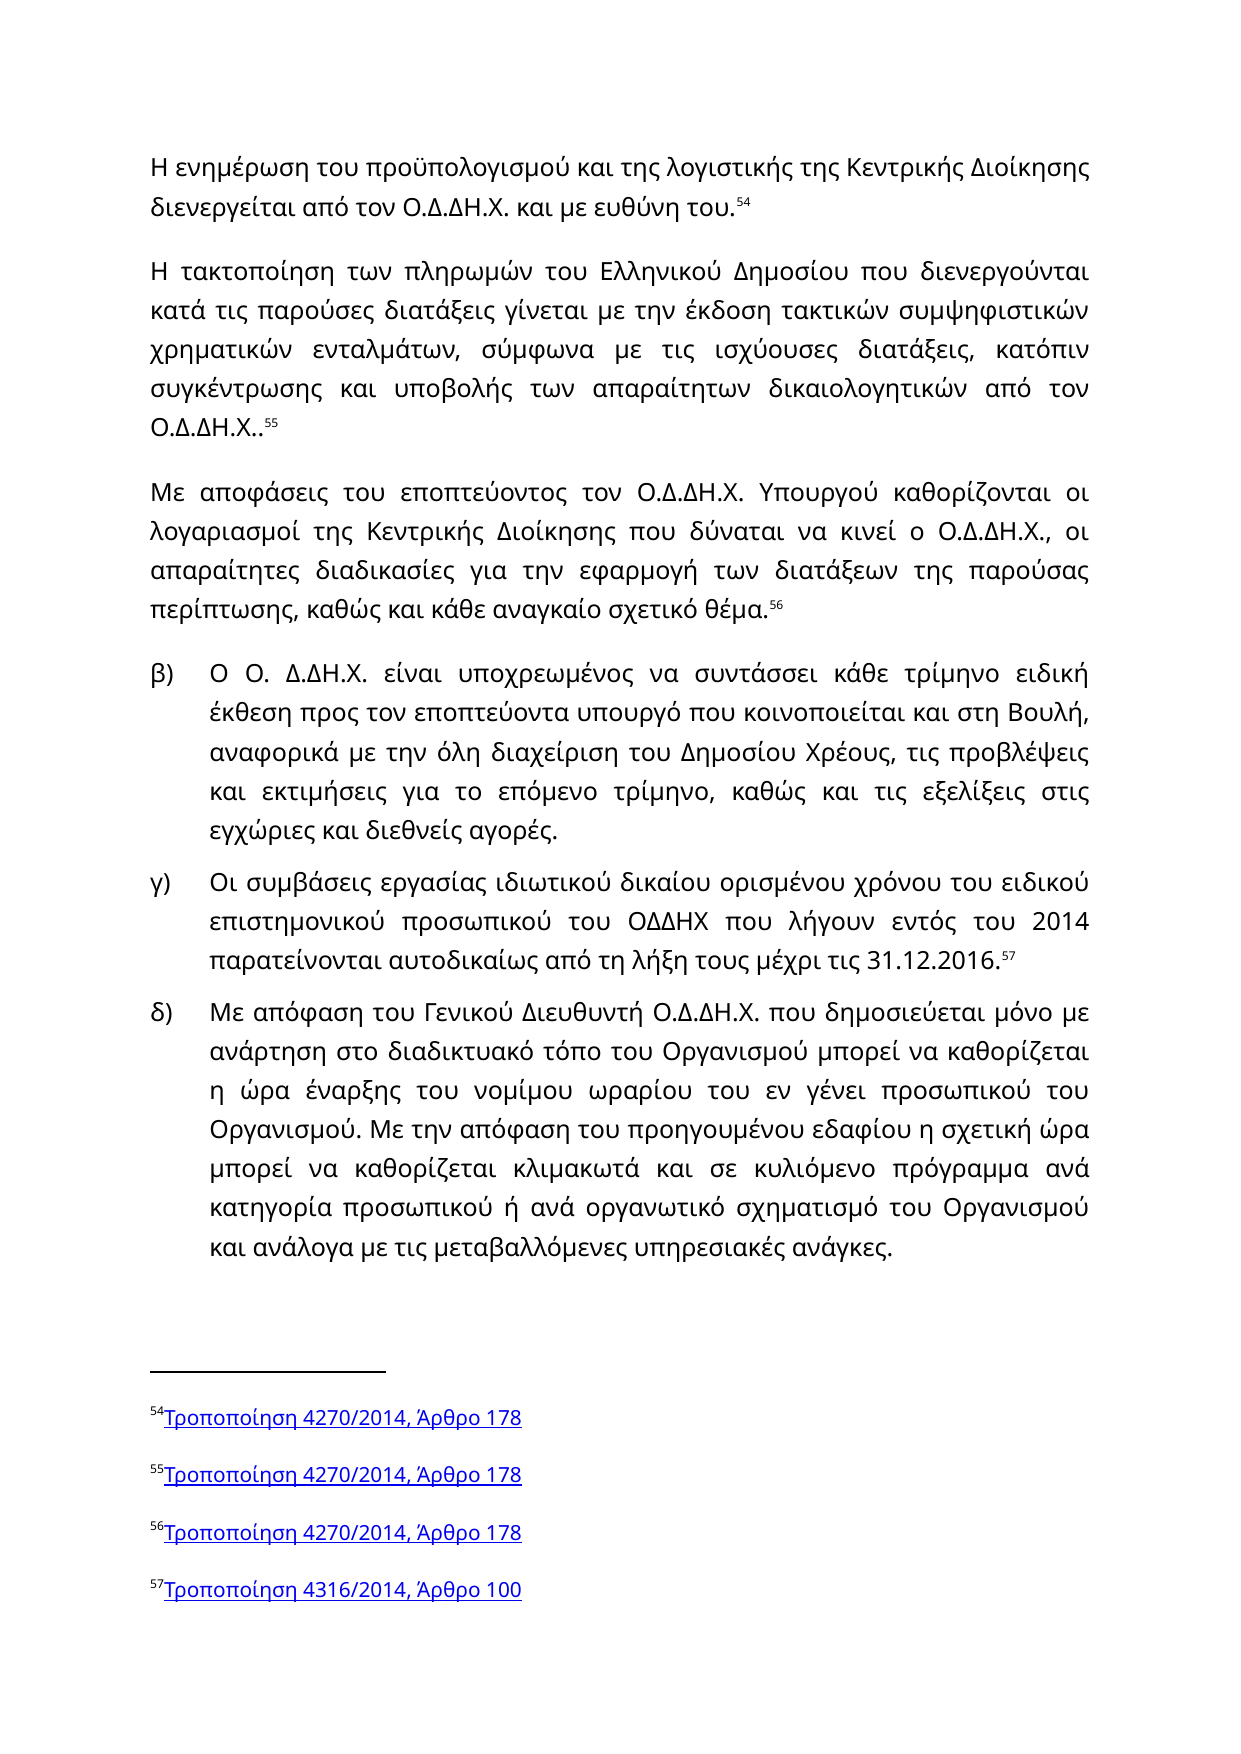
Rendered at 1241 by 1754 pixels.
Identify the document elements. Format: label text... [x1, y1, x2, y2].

text Τροποποίηση 4270/2014, Άρθρο 178 [150, 1460, 1090, 1489]
text Τροποποίηση 4316/2014, Άρθρο 100 [150, 1576, 1090, 1604]
text Τροποποίηση 4270/2014, Άρθρο 178 [150, 1403, 1090, 1431]
text Τροποποίηση 4270/2014, Άρθρο 178 [150, 1518, 1090, 1546]
text Η τακτοποίηση των πληρωμών του Ελληνικού Δημοσίου που διενεργούνται κατά τις παρούσες διατάξεις γίνεται με την έκδοση τακτικών συμψηφιστικών χρηματικών ενταλμάτων, σύμφωνα με τις ισχύουσες διατάξεις, κατόπιν συγκέντρωσης και υποβολής των απαραίτητων δικαιολογητικών από τον Ο.Δ.ΔΗ.Χ.. [150, 253, 1090, 444]
text Με αποφάσεις του εποπτεύοντος τον Ο.Δ.ΔΗ.Χ. Υπουργού καθορίζονται οι λογαριασμοί της Κεντρικής Διοίκησης που δύναται να κινεί ο Ο.Δ.ΔΗ.Χ., οι απαραίτητες διαδικασίες για την εφαρμογή των διατάξεων της παρούσας περίπτωσης, καθώς και κάθε αναγκαίο σχετικό θέμα. [150, 474, 1090, 626]
list γ) Οι συμβάσεις εργασίας ιδιωτικού δικαίου ορισμένου χρόνου του ειδικού επιστημονικού προσωπικού του ΟΔΔΗΧ που λήγουν εντός του 2014 παρατείνονται αυτοδικαίως από τη λήξη τους μέχρι τις 31.12.2016. [150, 864, 1090, 977]
list δ) Με απόφαση του Γενικού Διευθυντή Ο.Δ.ΔΗ.Χ. που δημοσιεύεται μόνο με ανάρτηση στο διαδικτυακό τόπο του Οργανισμού μπορεί να καθορίζεται η ώρα έναρξης του νομίμου ωραρίου του εν γένει προσωπικού του Οργανισμού. Με την απόφαση του προηγουμένου εδαφίου η σχετική ώρα μπορεί να καθορίζεται κλιμακωτά και σε κυλιόμενο πρόγραμμα ανά κατηγορία προσωπικού ή ανά οργανωτικό σχηματισμό του Οργανισμού και ανάλογα με τις μεταβαλλόμενες υπηρεσιακές ανάγκες. [150, 994, 1090, 1263]
text Η ενημέρωση του προϋπολογισμού και της λογιστικής της Κεντρικής Διοίκησης διενεργείται από τον Ο.Δ.ΔΗ.Χ. και με ευθύνη του. [150, 150, 1090, 223]
list β) Ο Ο. Δ.ΔΗ.Χ. είναι υποχρεωμένος να συντάσσει κάθε τρίμηνο ειδική έκθεση προς τον εποπτεύοντα υπουργό που κοινοποιείται και στη Βουλή, αναφορικά με την όλη διαχείριση του Δημοσίου Χρέους, τις προβλέψεις και εκτιμήσεις για το επόμενο τρίμηνο, καθώς και τις εξελίξεις στις εγχώριες και διεθνείς αγορές. [150, 656, 1090, 847]
